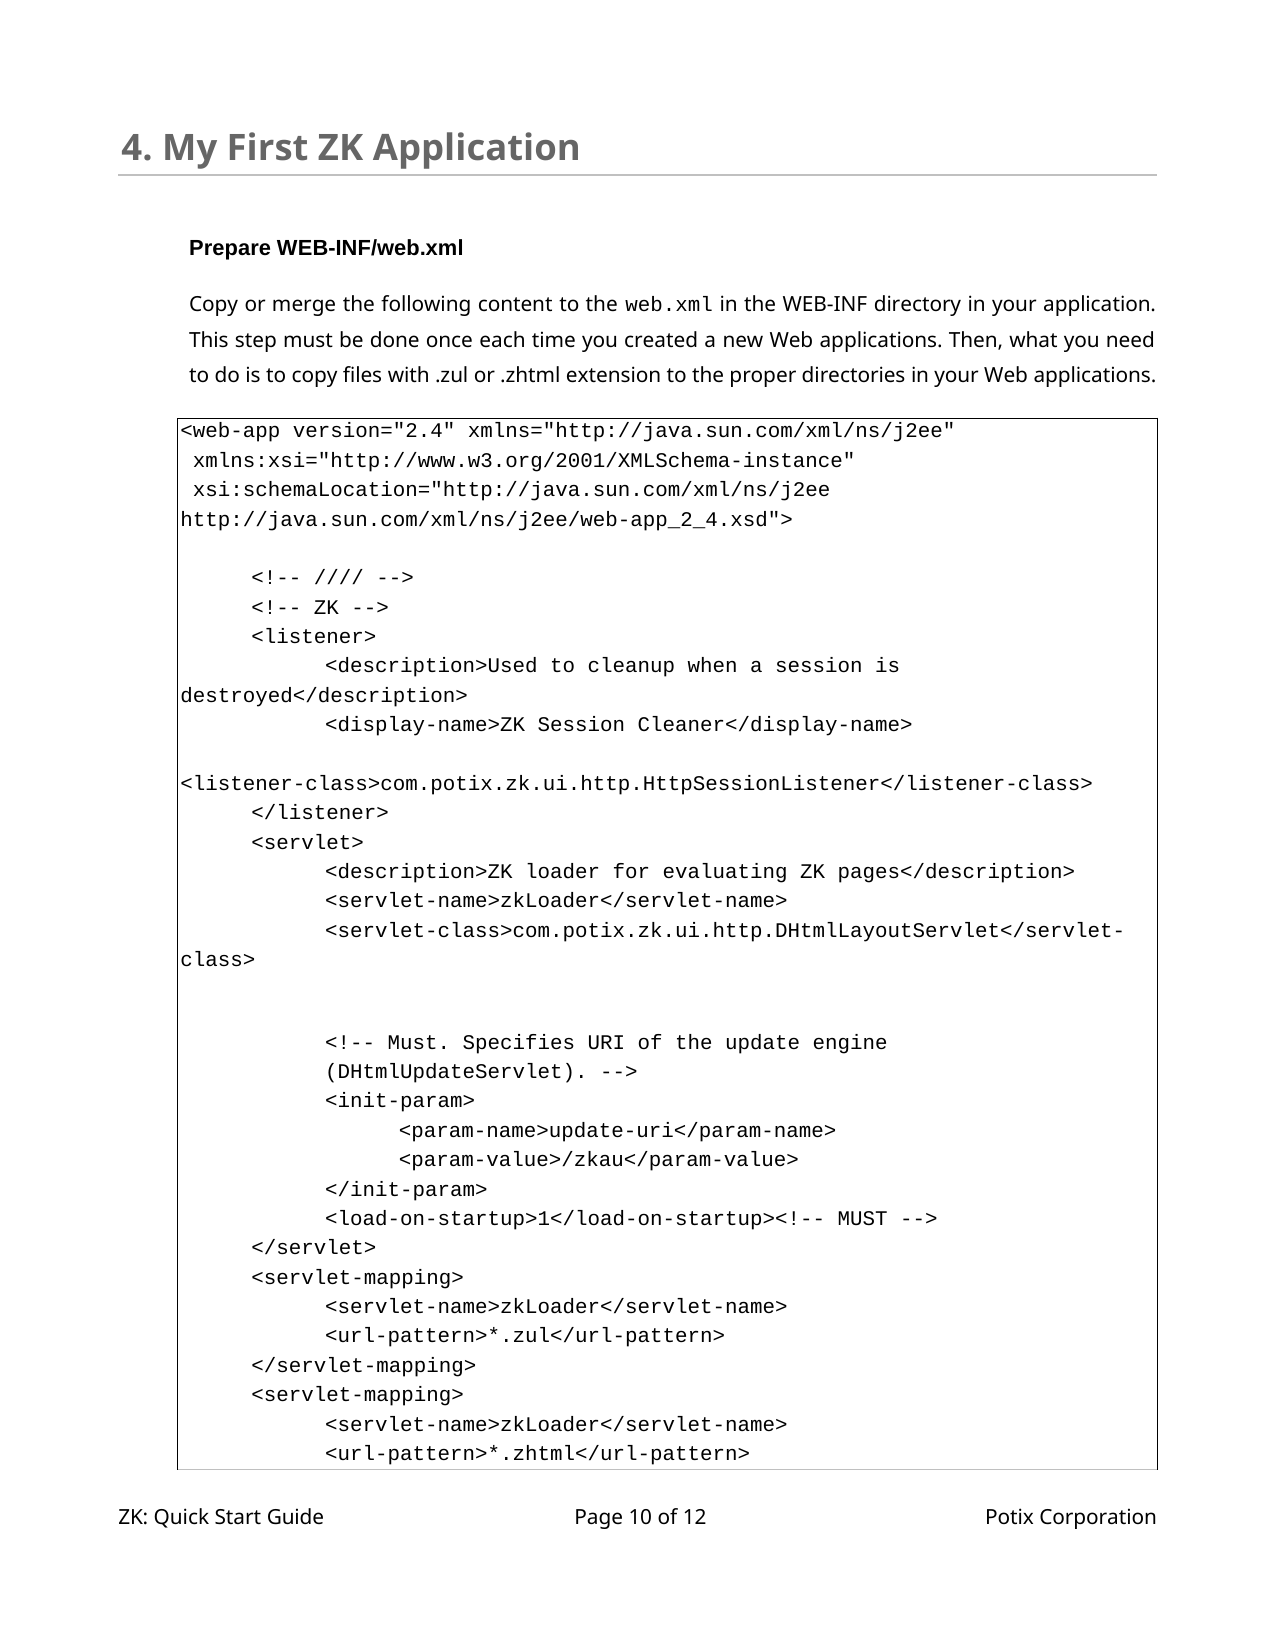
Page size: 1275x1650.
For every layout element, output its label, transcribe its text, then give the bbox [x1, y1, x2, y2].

subtitle 4. My First ZK Application [118, 118, 1157, 174]
text <web-app version="2.4" xmlns="http://java.sun.com/xml/ns/j2ee" xmlns:xsi="http://www.w3.org/2001/XMLSchema-instance" xsi:schemaLocation="http://java.sun.com/xml/ns/j2ee http://java.sun.com/xml/ns/j2ee/web-app_2_4.xsd"> <!-- //// --> <!-- ZK --> <listener> <description>Used to cleanup when a session is destroyed</description> <display-name>ZK Session Cleaner</display-name> <listener-class>com.potix.zk.ui.http.HttpSessionListener</listener-class> </listener> <servlet> <description>ZK loader for evaluating ZK pages</description> <servlet-name>zkLoader</servlet-name> <servlet-class>com.potix.zk.ui.http.DHtmlLayoutServlet</servlet-class> [178, 419, 1157, 1002]
text Copy or merge the following content to the web.xml in the WEB-INF directory in your application. This step must be done once each time you created a new Web applications. Then, what you need to do is to copy files with .zul or .zhtml extension to the proper directories in your Web applications. [189, 289, 1157, 388]
text <!-- Must. Specifies URI of the update engine (DHtmlUpdateServlet). --> <init-param> <param-name>update-uri</param-name> <param-value>/zkau</param-value> </init-param> <load-on-startup>1</load-on-startup><!-- MUST --> </servlet> <servlet-mapping> <servlet-name>zkLoader</servlet-name> <url-pattern>*.zul</url-pattern> </servlet-mapping> <servlet-mapping> <servlet-name>zkLoader</servlet-name> <url-pattern>*.zhtml</url-pattern> [178, 1029, 1157, 1469]
subtitle Prepare WEB-INF/web.xml [189, 235, 1157, 260]
